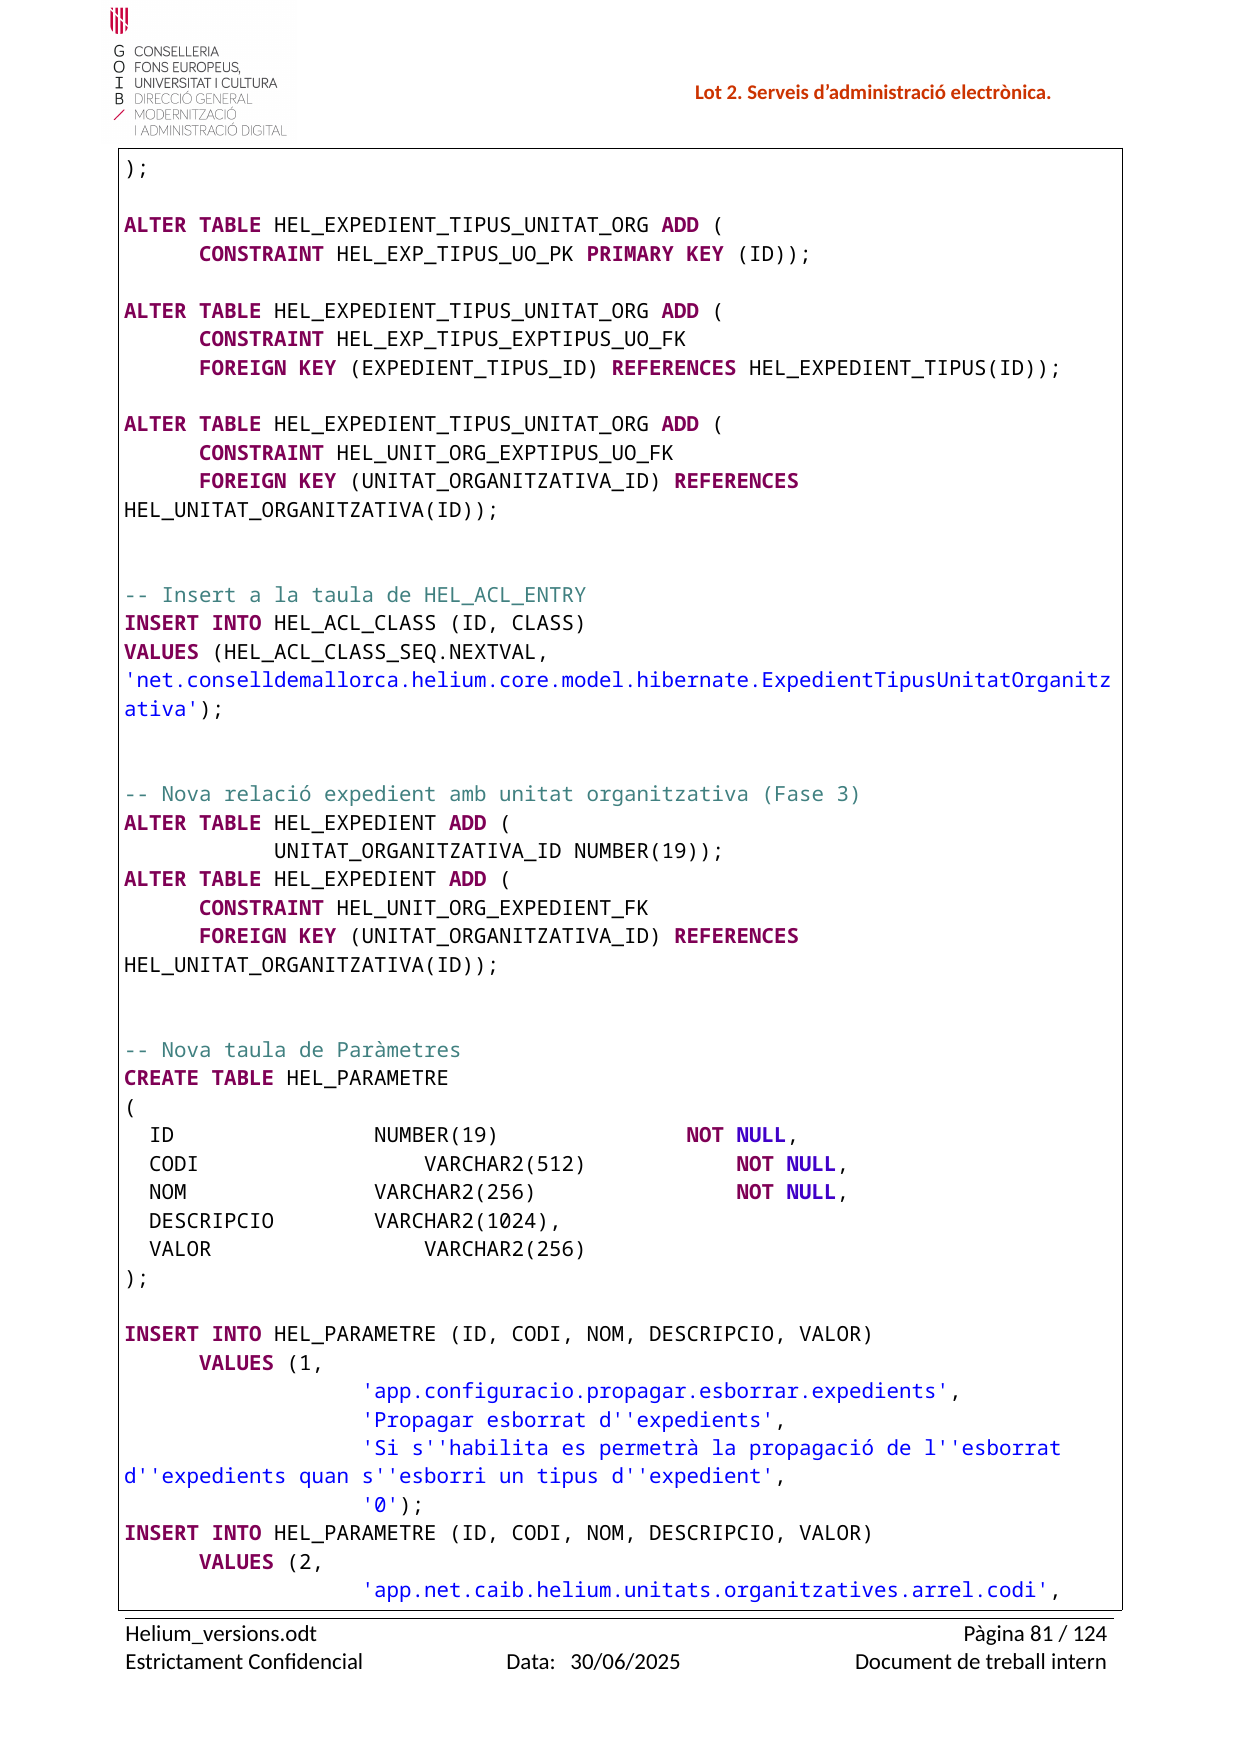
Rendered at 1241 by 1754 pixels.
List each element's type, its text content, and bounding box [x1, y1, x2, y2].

table_header ); ALTER TABLE HEL_EXPEDIENT_TIPUS_UNITAT_ORG ADD ( CONSTRAINT HEL_EXP_TIPUS_UO_PK PRIMARY KEY (ID)); ALTER TABLE HEL_EXPEDIENT_TIPUS_UNITAT_ORG ADD ( CONSTRAINT HEL_EXP_TIPUS_EXPTIPUS_UO_FK FOREIGN KEY (EXPEDIENT_TIPUS_ID) REFERENCES HEL_EXPEDIENT_TIPUS(ID)); ALTER TABLE HEL_EXPEDIENT_TIPUS_UNITAT_ORG ADD ( CONSTRAINT HEL_UNIT_ORG_EXPTIPUS_UO_FK FOREIGN KEY (UNITAT_ORGANITZATIVA_ID) REFERENCES HEL_UNITAT_ORGANITZATIVA(ID)); -- Insert a la taula de HEL_ACL_ENTRY INSERT INTO HEL_ACL_CLASS (ID, CLASS) VALUES (HEL_ACL_CLASS_SEQ.NEXTVAL, 'net.conselldemallorca.helium.core.model.hibernate.ExpedientTipusUnitatOrganitzativa'); -- Nova relació expedient amb unitat organitzativa (Fase 3) ALTER TABLE HEL_EXPEDIENT ADD ( UNITAT_ORGANITZATIVA_ID NUMBER(19)); ALTER TABLE HEL_EXPEDIENT ADD ( CONSTRAINT HEL_UNIT_ORG_EXPEDIENT_FK FOREIGN KEY (UNITAT_ORGANITZATIVA_ID) REFERENCES HEL_UNITAT_ORGANITZATIVA(ID)); -- Nova taula de Paràmetres CREATE TABLE HEL_PARAMETRE ( ID NUMBER(19) NOT NULL, CODI VARCHAR2(512) NOT NULL, NOM VARCHAR2(256) NOT NULL, DESCRIPCIO VARCHAR2(1024), VALOR VARCHAR2(256) ); INSERT INTO HEL_PARAMETRE (ID, CODI, NOM, DESCRIPCIO, VALOR) VALUES (1, 'app.configuracio.propagar.esborrar.expedients', 'Propagar esborrat d''expedients', 'Si s''habilita es permetrà la propagació de l''esborrat d''expedients quan s''esborri un tipus d''expedient', '0'); INSERT INTO HEL_PARAMETRE (ID, CODI, NOM, DESCRIPCIO, VALOR) VALUES (2, 'app.net.caib.helium.unitats.organitzatives.arrel.codi', [119, 149, 1122, 1609]
picture [100, 0, 297, 144]
